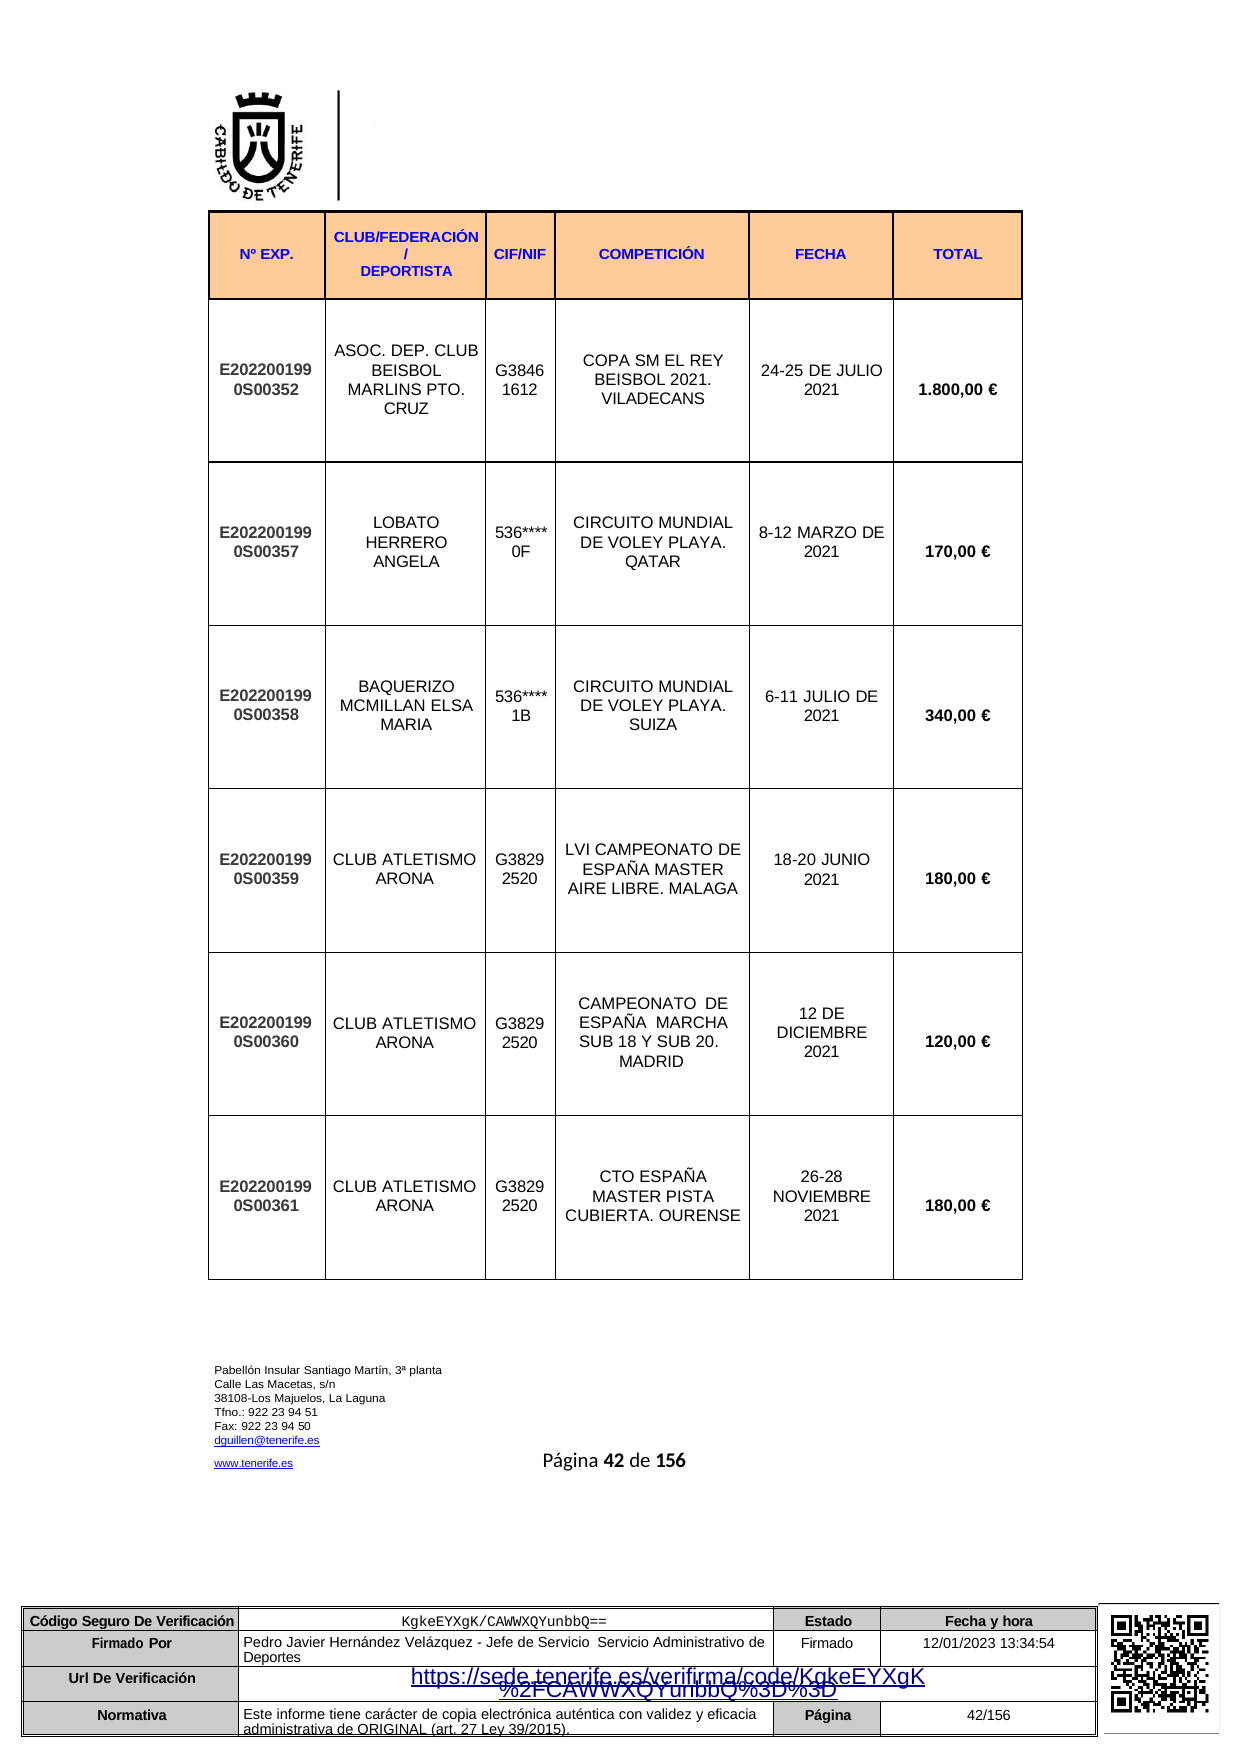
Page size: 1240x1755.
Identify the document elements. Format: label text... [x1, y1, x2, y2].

table_cell E202200199 0S00352 [209, 300, 325, 461]
table_cell CIRCUITO MUNDIAL DE VOLEY PLAYA. QATAR [556, 463, 749, 625]
table_cell 340,00 € [894, 626, 1022, 788]
table_cell 18-20 JUNIO 2021 [750, 789, 893, 952]
table_cell 6-11 JULIO DE 2021 [750, 626, 893, 788]
table_cell 170,00 € [894, 463, 1022, 625]
table_cell LOBATO HERRERO ANGELA [326, 463, 485, 625]
table_cell CAMPEONATO DE ESPAÑA MARCHA SUB 18 Y SUB 20. MADRID [556, 953, 749, 1115]
text dguillen@tenerife.es [214, 1434, 1110, 1447]
table_cell CLUB ATLETISMO ARONA [326, 789, 485, 952]
table_cell BAQUERIZO MCMILLAN ELSA MARIA [326, 626, 485, 788]
table_header CLUB/FEDERACIÓN / DEPORTISTA [326, 213, 485, 298]
table_cell 8-12 MARZO DE 2021 [750, 463, 893, 625]
table_cell COPA SM EL REY BEISBOL 2021. VILADECANS [556, 300, 749, 461]
table_cell 12 DE DICIEMBRE 2021 [750, 953, 893, 1115]
table_cell 180,00 € [894, 789, 1022, 952]
table_cell CLUB ATLETISMO ARONA [326, 1116, 485, 1279]
table_cell E202200199 0S00361 [209, 1116, 325, 1279]
table_cell 180,00 € [894, 1116, 1022, 1279]
table_cell E202200199 0S00357 [209, 463, 325, 625]
table_cell ASOC. DEP. CLUB BEISBOL MARLINS PTO. CRUZ [326, 300, 485, 461]
table_cell 120,00 € [894, 953, 1022, 1115]
text Pabellón Insular Santiago Martín, 3ª planta Calle Las Macetas, s/n [214, 1364, 467, 1391]
table_cell CTO ESPAÑA MASTER PISTA CUBIERTA. OURENSE [556, 1116, 749, 1279]
table_cell 1.800,00 € [894, 300, 1022, 461]
table_cell G3829 2520 [486, 953, 555, 1115]
text Fax: 922 23 94 50 [214, 1419, 1110, 1433]
table_cell 24-25 DE JULIO 2021 [750, 300, 893, 461]
table_cell LVI CAMPEONATO DE ESPAÑA MASTER AIRE LIBRE. MALAGA [556, 789, 749, 952]
text www.tenerife.es Página 42 de 156 [214, 1447, 1110, 1472]
table_header FECHA [750, 213, 892, 298]
table_cell G3846 1612 [486, 300, 555, 461]
table_cell 26-28 NOVIEMBRE 2021 [750, 1116, 893, 1279]
table_header COMPETICIÓN [556, 213, 748, 298]
text 38108-Los Majuelos, La Laguna Tfno.: 922 23 94 51 [214, 1392, 413, 1419]
table_cell G3829 2520 [486, 1116, 555, 1279]
table_cell G3829 2520 [486, 789, 555, 952]
table_cell E202200199 0S00358 [209, 626, 325, 788]
table_cell CLUB ATLETISMO ARONA [326, 953, 485, 1115]
table_header TOTAL [894, 213, 1021, 298]
table_cell E202200199 0S00359 [209, 789, 325, 952]
table_cell CIRCUITO MUNDIAL DE VOLEY PLAYA. SUIZA [556, 626, 749, 788]
table_cell 536**** 1B [486, 626, 555, 788]
table_cell E202200199 0S00360 [209, 953, 325, 1115]
table_header CIF/NIF [487, 213, 554, 298]
table_cell 536**** 0F [486, 463, 555, 625]
table_header Nº EXP. [210, 213, 324, 298]
